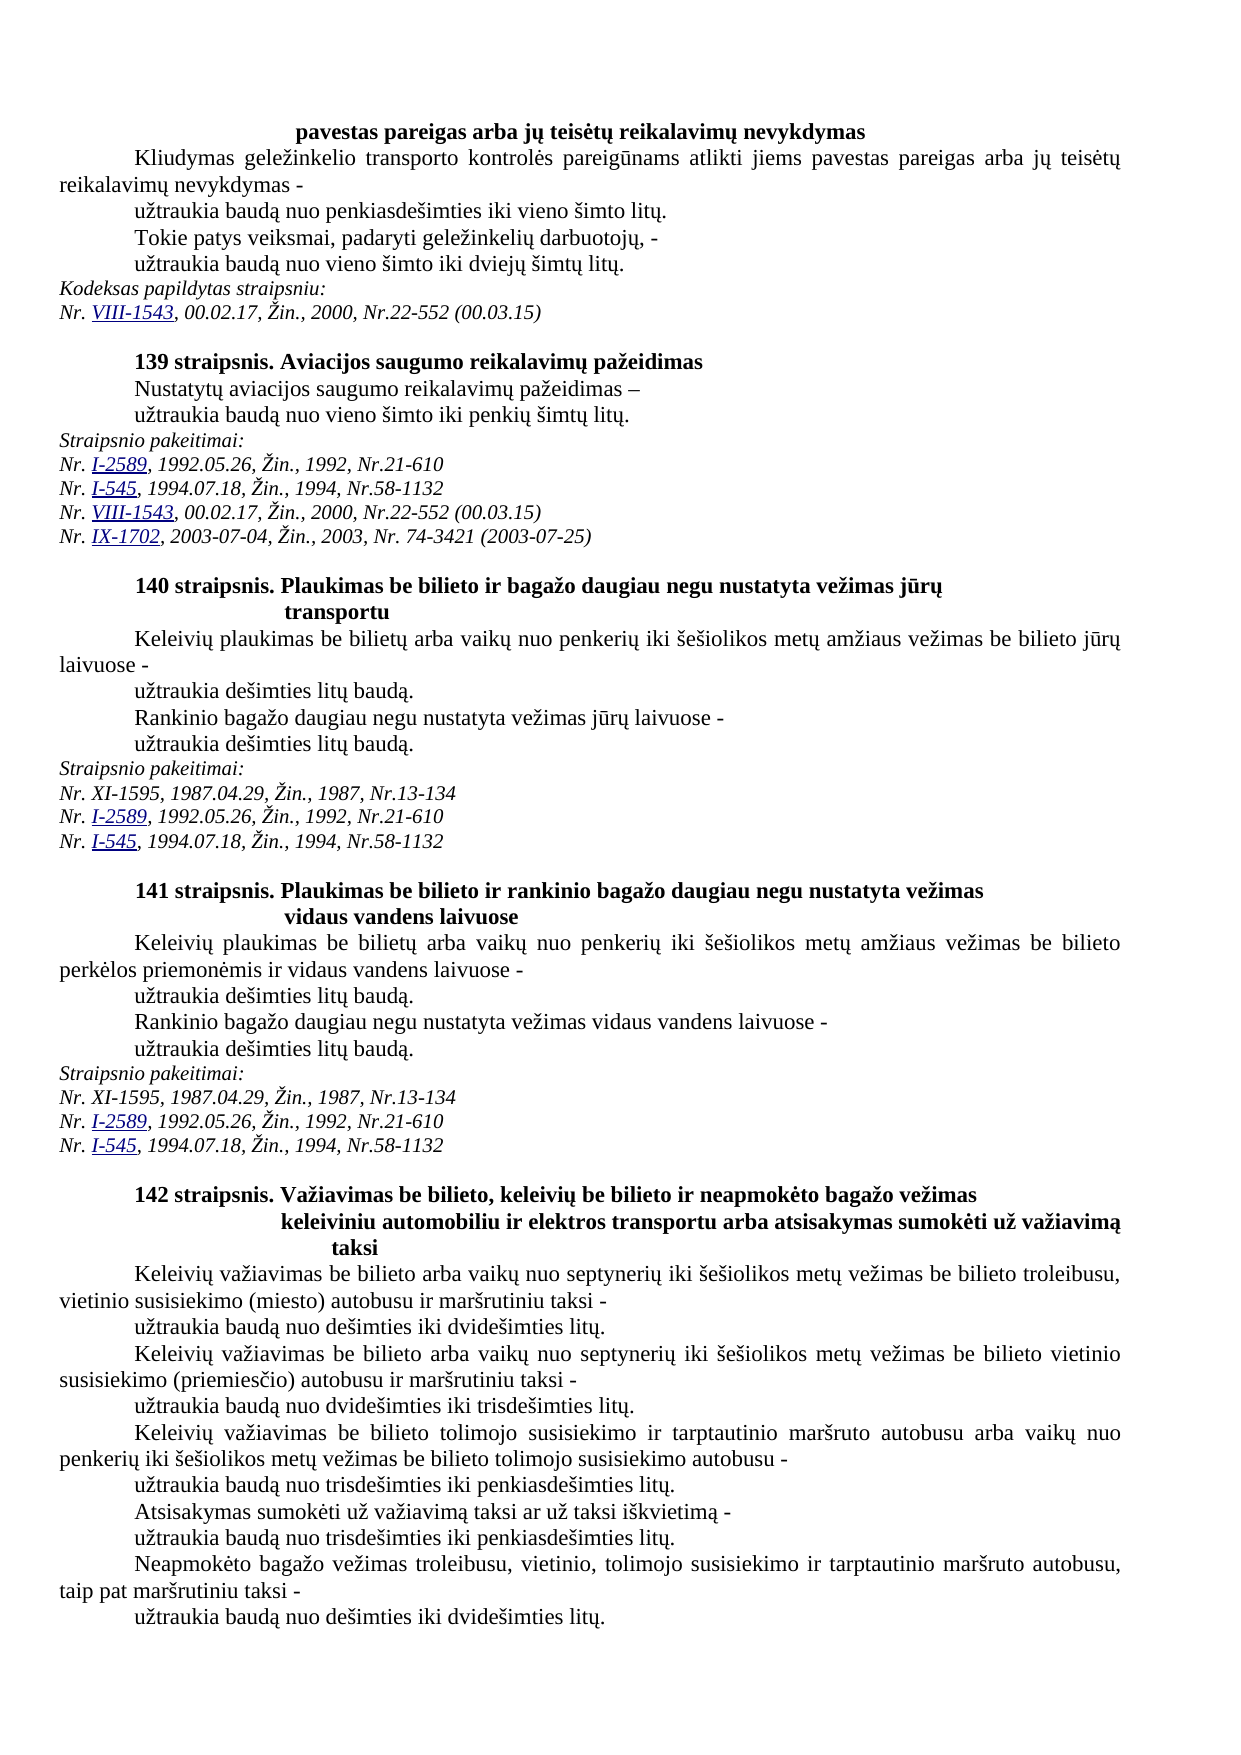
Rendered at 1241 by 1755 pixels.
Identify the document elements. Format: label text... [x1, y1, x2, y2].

text Nr. XI-1595, 1987.04.29, Žin., 1987, Nr.13-134 [59, 780, 1122, 804]
text Nr. VIII-1543, 00.02.17, Žin., 2000, Nr.22-552 (00.03.15) [59, 300, 1122, 324]
text užtraukia baudą nuo vieno šimto iki dviejų šimtų litų. [59, 250, 1122, 276]
text Kliudymas geležinkelio transporto kontrolės pareigūnams atlikti jiems pavestas pareigas arba jų teisėtų reikalavimų nevykdymas - [59, 144, 1122, 197]
text Straipsnio pakeitimai: [59, 756, 1122, 780]
text 140 straipsnis. Plaukimas be bilieto ir bagažo daugiau negu nustatyta vežimas jūrų [135, 572, 1122, 598]
text Nr. VIII-1543, 00.02.17, Žin., 2000, Nr.22-552 (00.03.15) [59, 500, 1122, 524]
text 141 straipsnis. Plaukimas be bilieto ir rankinio bagažo daugiau negu nustatyta vežimas [134, 877, 1122, 903]
text Rankinio bagažo daugiau negu nustatyta vežimas vidaus vandens laivuose - [59, 1008, 1122, 1035]
text užtraukia dešimties litų baudą. [59, 982, 1122, 1008]
text Keleivių plaukimas be bilietų arba vaikų nuo penkerių iki šešiolikos metų amžiaus vežimas be bilieto jūrų laivuose - [59, 624, 1122, 677]
text užtraukia dešimties litų baudą. [59, 1035, 1122, 1061]
text Straipsnio pakeitimai: [59, 427, 1122, 452]
text užtraukia baudą nuo dvidešimties iki trisdešimties litų. [59, 1392, 1122, 1419]
text užtraukia baudą nuo dešimties iki dvidešimties litų. [59, 1313, 1122, 1339]
text vidaus vandens laivuose [209, 903, 1122, 929]
text Nr. I-545, 1994.07.18, Žin., 1994, Nr.58-1132 [59, 828, 1122, 853]
text Nr. IX-1702, 2003-07-04, Žin., 2003, Nr. 74-3421 (2003-07-25) [59, 524, 1122, 548]
text Kodeksas papildytas straipsniu: [59, 276, 1122, 300]
text užtraukia baudą nuo trisdešimties iki penkiasdešimties litų. [59, 1471, 1122, 1498]
text Neapmokėto bagažo vežimas troleibusu, vietinio, tolimojo susisiekimo ir tarptautinio maršruto autobusu, taip pat maršrutiniu taksi - [59, 1550, 1122, 1603]
text Straipsnio pakeitimai: [59, 1061, 1122, 1085]
text Nustatytų aviacijos saugumo reikalavimų pažeidimas – [59, 375, 1122, 401]
text užtraukia baudą nuo dešimties iki dvidešimties litų. [59, 1603, 1122, 1629]
text Keleivių važiavimas be bilieto arba vaikų nuo septynerių iki šešiolikos metų vežimas be bilieto troleibusu, vietinio susisiekimo (miesto) autobusu ir maršrutiniu taksi - [59, 1261, 1122, 1313]
text Nr. I-2589, 1992.05.26, Žin., 1992, Nr.21-610 [59, 804, 1122, 828]
text Keleivių važiavimas be bilieto arba vaikų nuo septynerių iki šešiolikos metų vežimas be bilieto vietinio susisiekimo (priemiesčio) autobusu ir maršrutiniu taksi - [59, 1339, 1122, 1392]
text Nr. XI-1595, 1987.04.29, Žin., 1987, Nr.13-134 [59, 1085, 1122, 1109]
text užtraukia baudą nuo vieno šimto iki penkių šimtų litų. [59, 401, 1122, 427]
text 142 straipsnis. Važiavimas be bilieto, keleivių be bilieto ir neapmokėto bagažo vežimas [134, 1181, 1122, 1208]
text pavestas pareigas arba jų teisėtų reikalavimų nevykdymas [295, 118, 1122, 144]
text Nr. I-545, 1994.07.18, Žin., 1994, Nr.58-1132 [59, 1133, 1122, 1157]
text Atsisakymas sumokėti už važiavimą taksi ar už taksi iškvietimą - [59, 1498, 1122, 1524]
text keleiviniu automobiliu ir elektros transportu arba atsisakymas sumokėti už važiavimą taksi [281, 1208, 1122, 1261]
text Rankinio bagažo daugiau negu nustatyta vežimas jūrų laivuose - [59, 704, 1122, 730]
text užtraukia dešimties litų baudą. [59, 677, 1122, 704]
text Keleivių važiavimas be bilieto tolimojo susisiekimo ir tarptautinio maršruto autobusu arba vaikų nuo penkerių iki šešiolikos metų vežimas be bilieto tolimojo susisiekimo autobusu - [59, 1419, 1122, 1471]
text užtraukia baudą nuo penkiasdešimties iki vieno šimto litų. [59, 197, 1122, 223]
text Nr. I-545, 1994.07.18, Žin., 1994, Nr.58-1132 [59, 476, 1122, 500]
text Nr. I-2589, 1992.05.26, Žin., 1992, Nr.21-610 [59, 1109, 1122, 1133]
text transportu [210, 598, 1122, 624]
text užtraukia baudą nuo trisdešimties iki penkiasdešimties litų. [59, 1524, 1122, 1550]
text 139 straipsnis. Aviacijos saugumo reikalavimų pažeidimas [59, 348, 1122, 375]
text Nr. I-2589, 1992.05.26, Žin., 1992, Nr.21-610 [59, 452, 1122, 476]
text užtraukia dešimties litų baudą. [59, 730, 1122, 756]
text Keleivių plaukimas be bilietų arba vaikų nuo penkerių iki šešiolikos metų amžiaus vežimas be bilieto perkėlos priemonėmis ir vidaus vandens laivuose - [59, 929, 1122, 982]
text Tokie patys veiksmai, padaryti geležinkelių darbuotojų, - [59, 223, 1122, 250]
